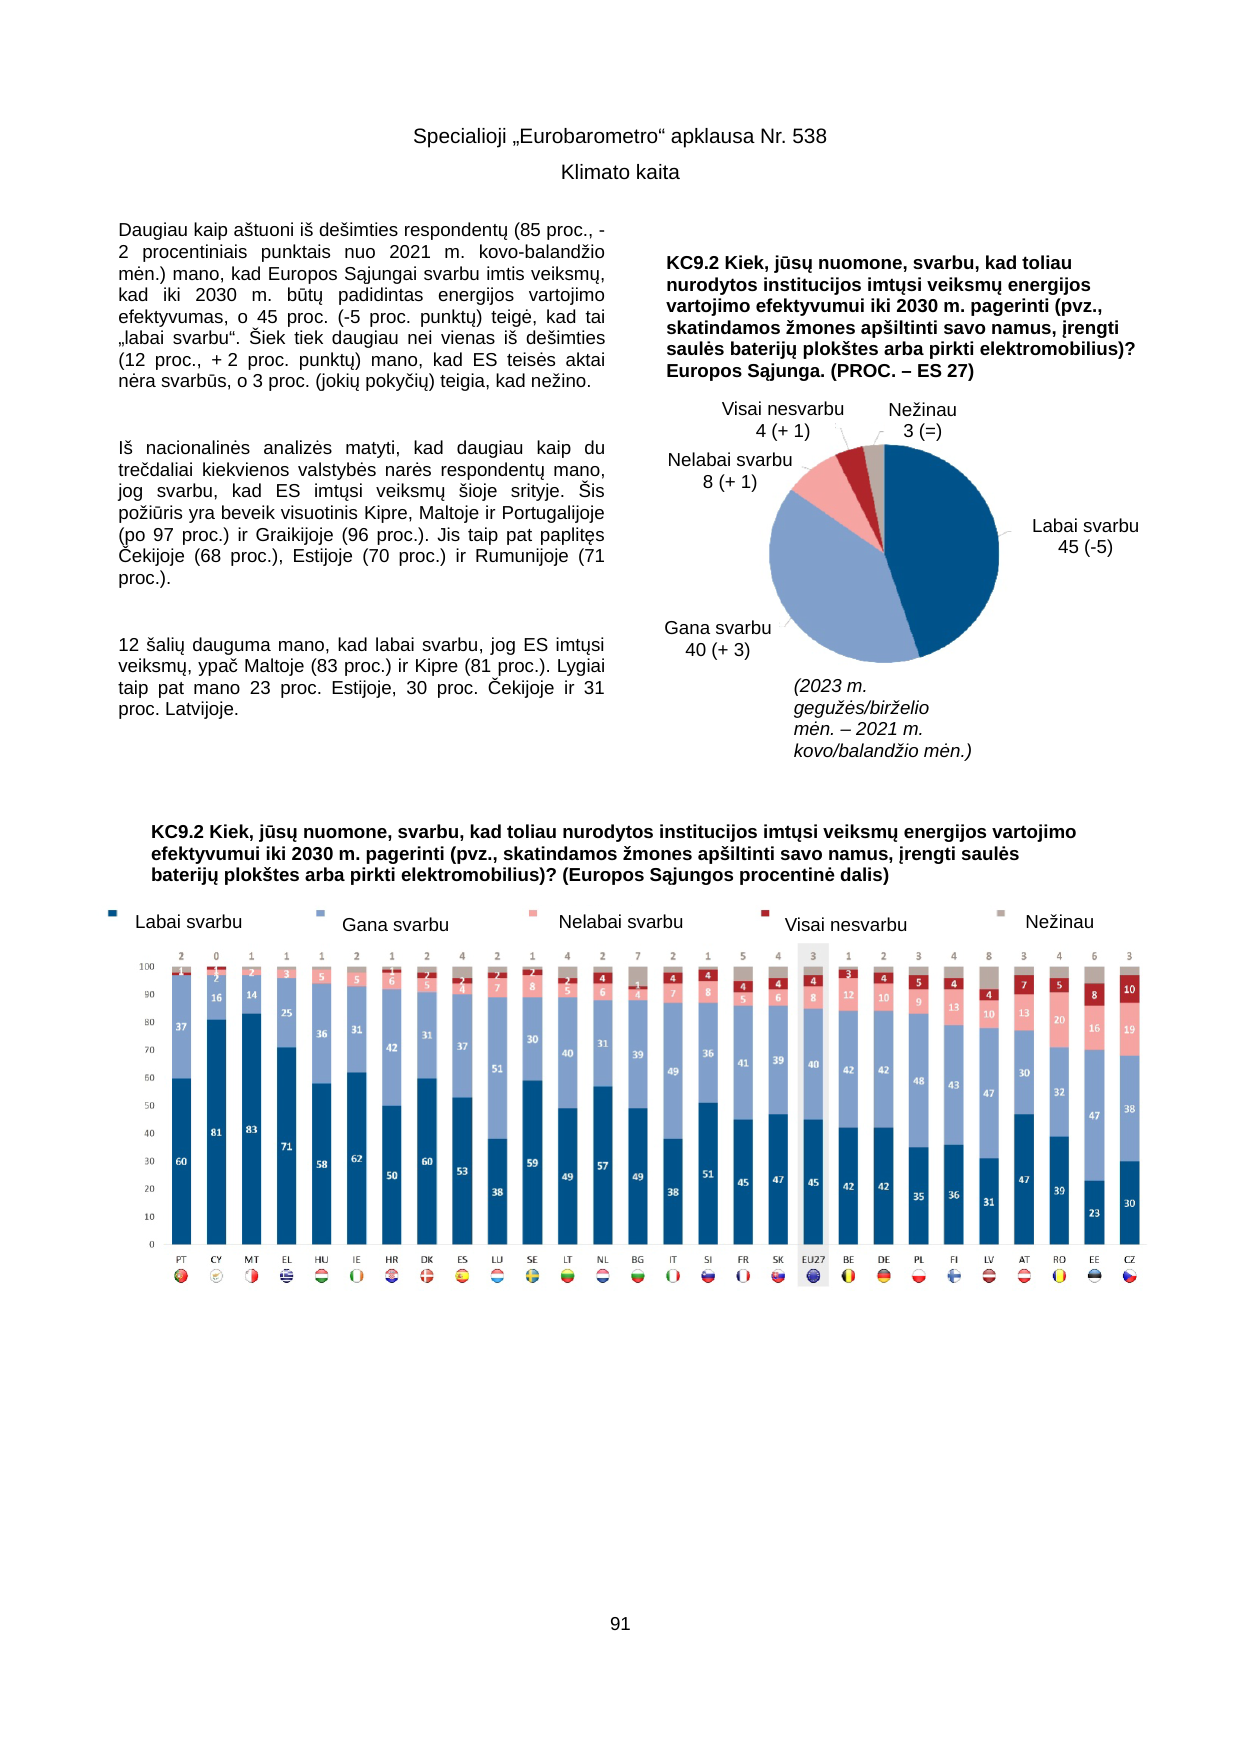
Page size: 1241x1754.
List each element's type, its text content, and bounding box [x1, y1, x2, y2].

text Daugiau kaip aštuoni iš dešimties respondentų (85 proc., -2 procentiniais punktais nuo 2021 m. kovo-balandžio mėn.) mano, kad Europos Sąjungai svarbu imtis veiksmų, kad iki 2030 m. būtų padidintas energijos vartojimo efektyvumas, o 45 proc. (-5 proc. punktų) teigė, kad tai „labai svarbu“. Šiek tiek daugiau nei vienas iš dešimties (12 proc., + 2 proc. punktų) mano, kad ES teisės aktai nėra svarbūs, o 3 proc. (jokių pokyčių) teigia, kad nežino. [118, 219, 605, 392]
picture [96, 903, 1011, 921]
text 12 šalių dauguma mano, kad labai svarbu, jog ES imtųsi veiksmų, ypač Maltoje (83 proc.) ir Kipre (81 proc.). Lygiai taip pat mano 23 proc. Estijoje, 30 proc. Čekijoje ir 31 proc. Latvijoje. [118, 633, 605, 719]
picture [131, 940, 1148, 1292]
picture [754, 422, 1012, 668]
text Iš nacionalinės analizės matyti, kad daugiau kaip du trečdaliai kiekvienos valstybės narės respondentų mano, jog svarbu, kad ES imtųsi veiksmų šioje srityje. Šis požiūris yra beveik visuotinis Kipre, Maltoje ir Portugalijoje (po 97 proc.) ir Graikijoje (96 proc.). Jis taip pat paplitęs Čekijoje (68 proc.), Estijoje (70 proc.) ir Rumunijoje (71 proc.). [118, 437, 605, 588]
